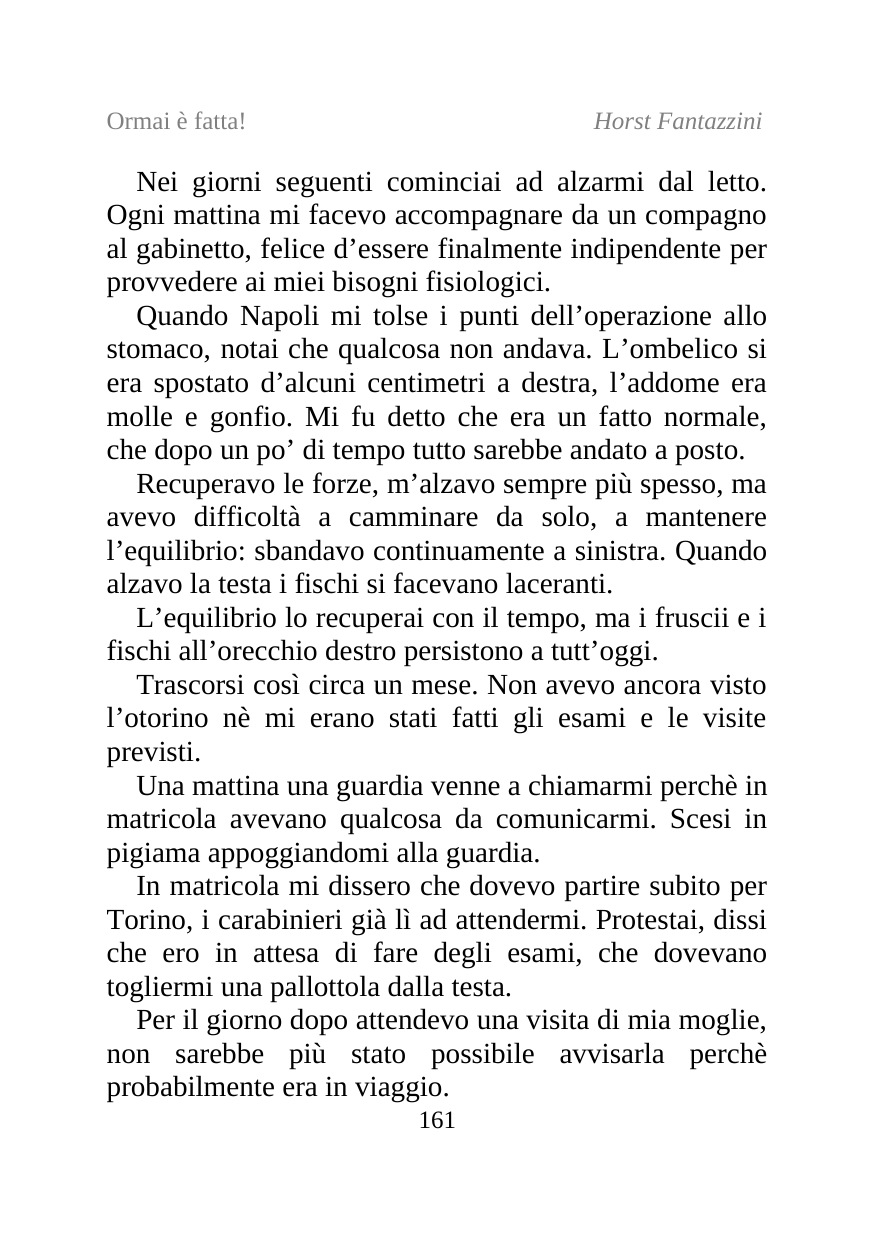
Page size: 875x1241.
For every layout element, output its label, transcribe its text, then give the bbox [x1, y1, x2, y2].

text Nei giorni seguenti cominciai ad alzarmi dal letto. Ogni mattina mi facevo accompagnare da un compagno al gabinetto, felice d’essere finalmente indipendente per provvedere ai miei bisogni fisiologici. [106, 164, 768, 298]
text Una mattina una guardia venne a chiamarmi perchè in matricola avevano qualcosa da comunicarmi. Scesi in pigiama appoggiandomi alla guardia. [106, 768, 768, 868]
text L’equilibrio lo recuperai con il tempo, ma i fruscii e i fischi all’orecchio destro persistono a tutt’oggi. [106, 600, 768, 667]
text Quando Napoli mi tolse i punti dell’operazione allo stomaco, notai che qualcosa non andava. L’ombelico si era spostato d’alcuni centimetri a destra, l’addome era molle e gonfio. Mi fu detto che era un fatto normale, che dopo un po’ di tempo tutto sarebbe andato a posto. [106, 298, 768, 466]
text Trascorsi così circa un mese. Non avevo ancora visto l’otorino nè mi erano stati fatti gli esami e le visite previsti. [106, 667, 768, 768]
text Recuperavo le forze, m’alzavo sempre più spesso, ma avevo difficoltà a camminare da solo, a mantenere l’equilibrio: sbandavo continuamente a sinistra. Quando alzavo la testa i fischi si facevano laceranti. [106, 466, 768, 600]
text Per il giorno dopo attendevo una visita di mia moglie, non sarebbe più stato possibile avvisarla perchè probabilmente era in viaggio. [106, 1002, 768, 1103]
text In matricola mi dissero che dovevo partire subito per Torino, i carabinieri già lì ad attendermi. Protestai, dissi che ero in attesa di fare degli esami, che dovevano togliermi una pallottola dalla testa. [106, 868, 768, 1002]
